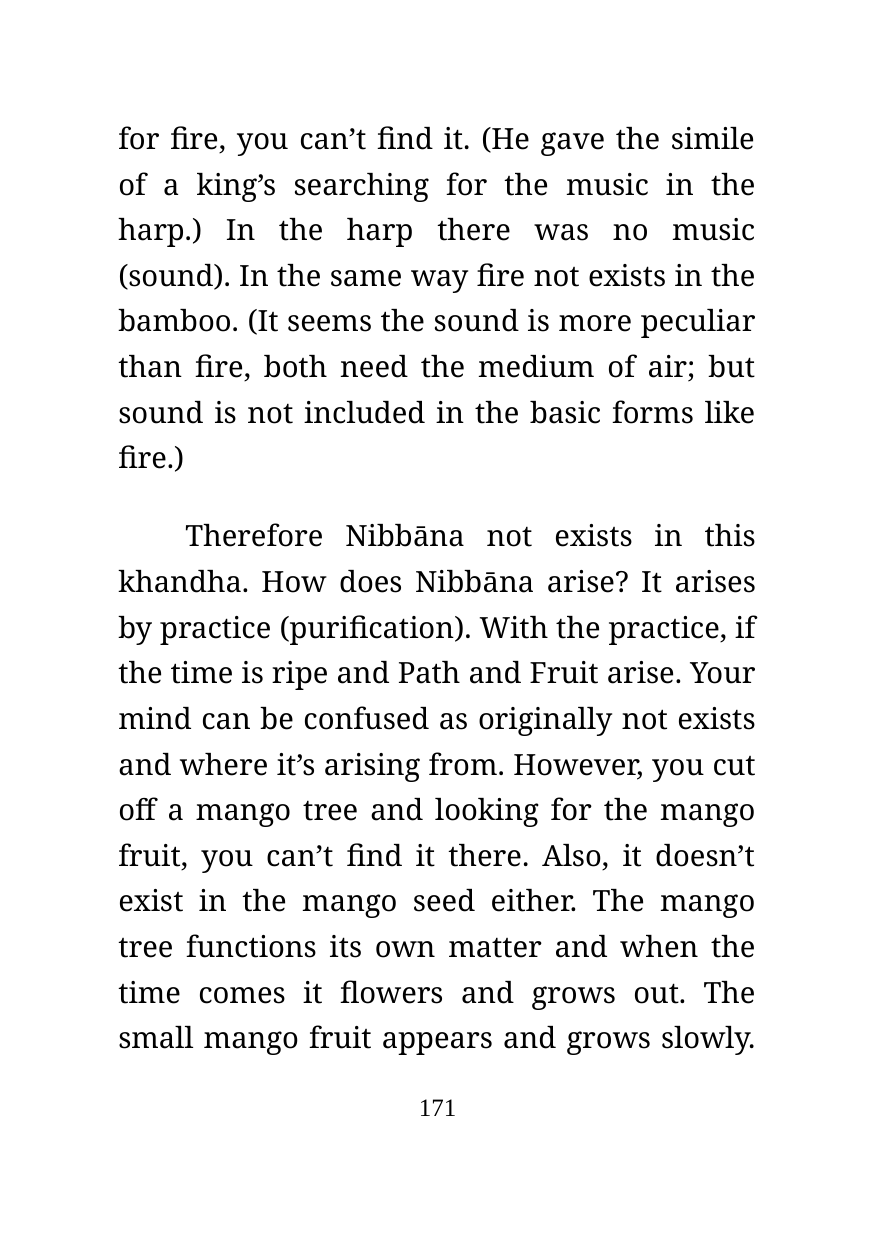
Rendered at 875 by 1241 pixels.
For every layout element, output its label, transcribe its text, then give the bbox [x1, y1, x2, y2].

text Therefore Nibbāna not exists in this khandha. How does Nibbāna arise? It arises by practice (purification). With the practice, if the time is ripe and Path and Fruit arise. Your mind can be confused as originally not exists and where it’s arising from. However, you cut off a mango tree and looking for the mango fruit, you can’t find it there. Also, it doesn’t exist in the mango seed either. The mango tree functions its own matter and when the time comes it flowers and grows out. The small mango fruit appears and grows slowly. [118, 516, 756, 1057]
text for fire, you can’t find it. (He gave the simile of a king’s searching for the music in the harp.) In the harp there was no music (sound). In the same way fire not exists in the bamboo. (It seems the sound is more peculiar than fire, both need the medium of air; but sound is not included in the basic forms like fire.) [118, 118, 756, 477]
